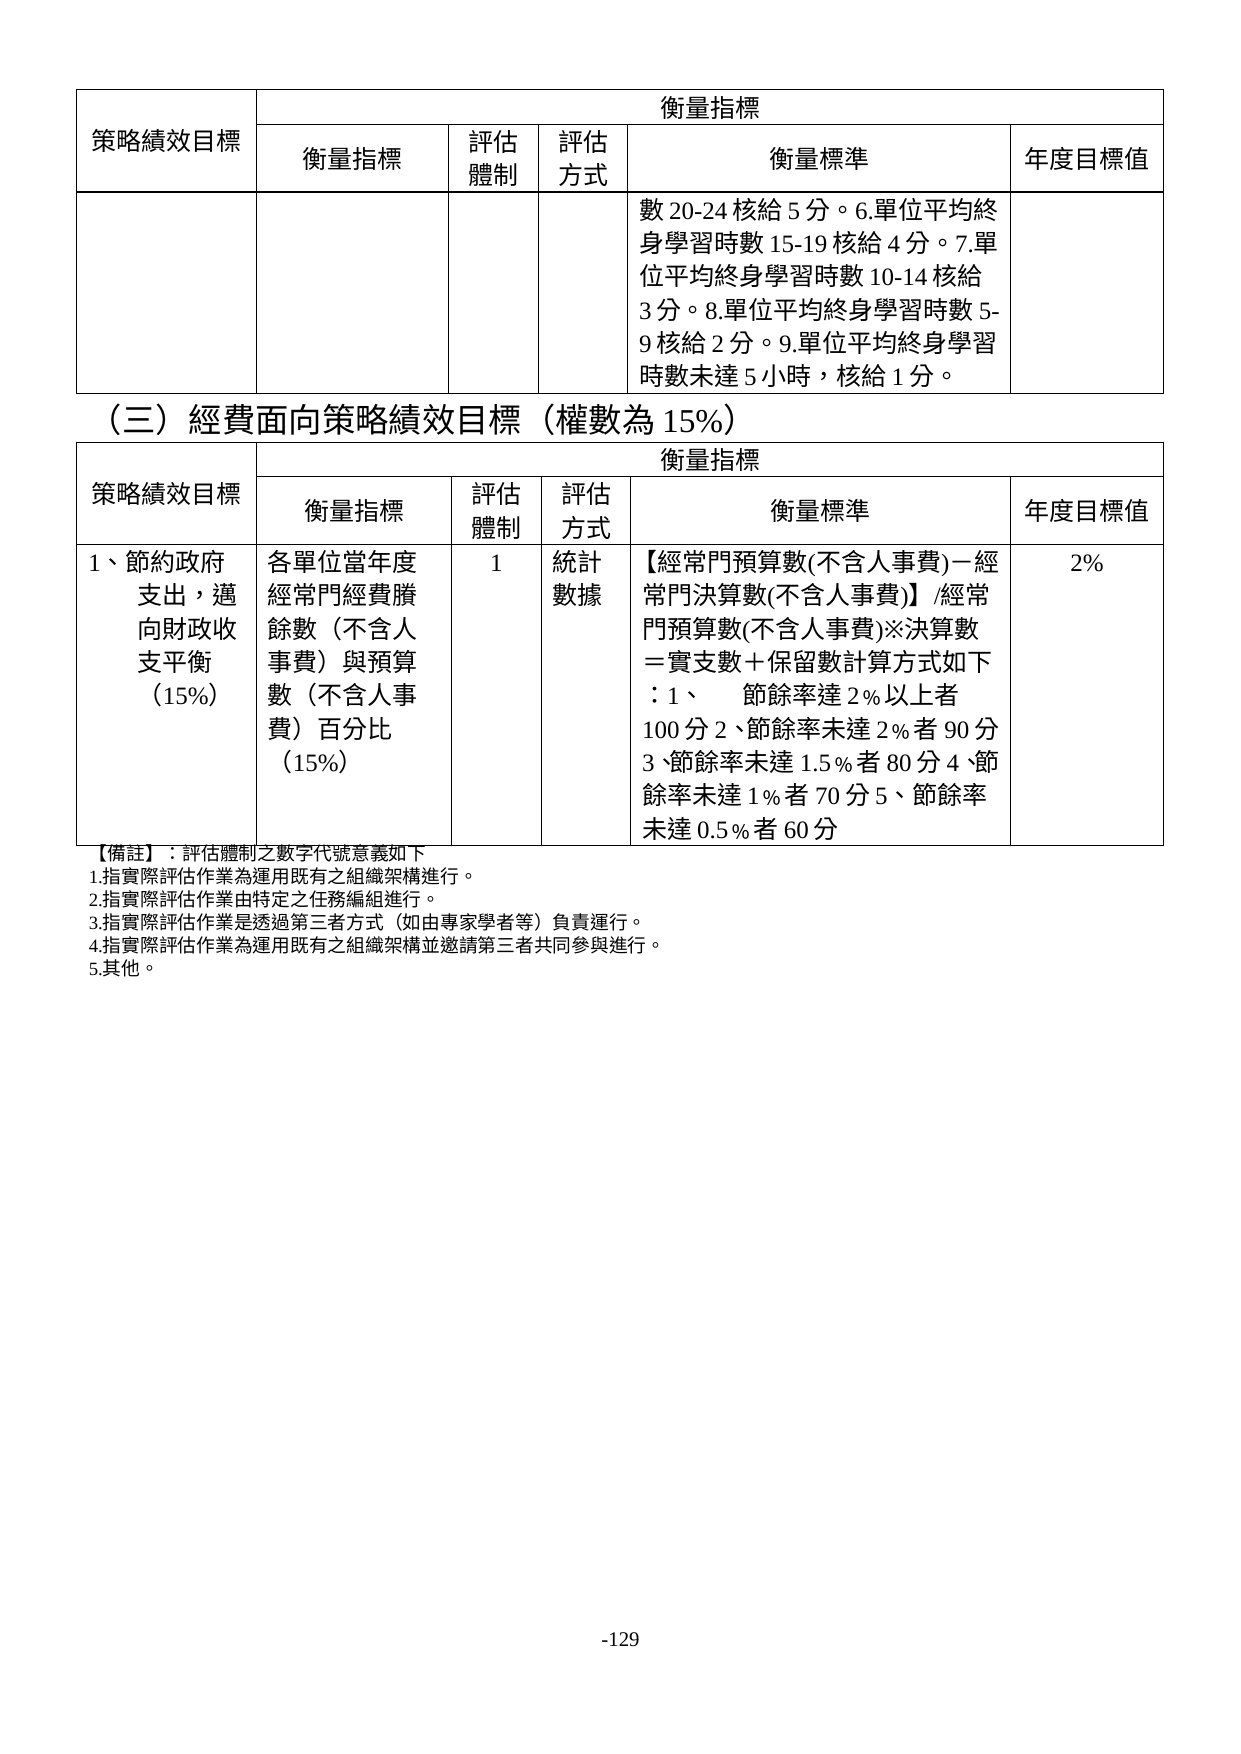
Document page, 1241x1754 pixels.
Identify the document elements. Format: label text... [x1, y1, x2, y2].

list 指實際評估作業為運用既有之組織架構進行。 [88, 869, 1152, 887]
table_cell [539, 193, 627, 392]
table_cell 【經常門預算數(不含人事費)－經常門決算數(不含人事費)】/經常門預算數(不含人事費)※決算數＝實支數＋保留數計算方式如下：1、 節餘率達2﹪以上者100分2、節餘率未達2﹪者 90分3、節餘率未達1.5﹪者 80分4、節餘率未達1﹪者 70分5、節餘率未達0.5﹪者 60分 [631, 545, 1010, 845]
list 指實際評估作業為運用既有之組織架構並邀請第三者共同參與進行。 [88, 937, 1152, 956]
table_header 策略績效目標 [77, 443, 256, 544]
table_cell 衡量標準 [628, 125, 1010, 191]
table_cell 評估體制 [449, 125, 538, 191]
table_cell 1 [452, 545, 541, 845]
table_cell 評估方式 [539, 125, 627, 191]
table_cell 各單位當年度經常門經費賸餘數（不含人事費）與預算數（不含人事費）百分比（15%） [257, 545, 451, 845]
table_cell 評估體制 [452, 477, 541, 544]
table_cell [449, 193, 538, 392]
table_header 策略績效目標 [77, 90, 256, 191]
table_cell 衡量指標 [257, 125, 448, 191]
table_cell 數20-24核給5分。6.單位平均終身學習時數15-19核給4分。7.單位平均終身學習時數10-14核給3分。8.單位平均終身學習時數5-9核給2分。9.單位平均終身學習時數未達5小時，核給1分。 [628, 193, 1010, 392]
table_cell 年度目標值 [1011, 125, 1163, 191]
table_header 衡量指標 [257, 443, 1163, 476]
table_cell [1011, 193, 1163, 392]
table_cell 節約政府支出，邁向財政收支平衡（15%） [77, 545, 256, 845]
table_cell 年度目標值 [1011, 477, 1163, 544]
text 【備註】：評估體制之數字代號意義如下 [88, 846, 1152, 864]
table_header 衡量指標 [257, 90, 1163, 124]
table_cell 衡量標準 [631, 477, 1010, 544]
table_cell 衡量指標 [257, 477, 451, 544]
text （三）經費面向策略績效目標（權數為15%） [88, 394, 1152, 442]
table_cell 評估方式 [542, 477, 630, 544]
list 指實際評估作業由特定之任務編組進行。 [88, 892, 1152, 910]
list 指實際評估作業是透過第三者方式（如由專家學者等）負責運行。 [88, 914, 1152, 933]
table_cell [77, 193, 256, 392]
list 其他。 [88, 960, 1152, 979]
table_cell [257, 193, 448, 392]
table_cell 2% [1011, 545, 1163, 845]
table_cell 統計數據 [542, 545, 630, 845]
